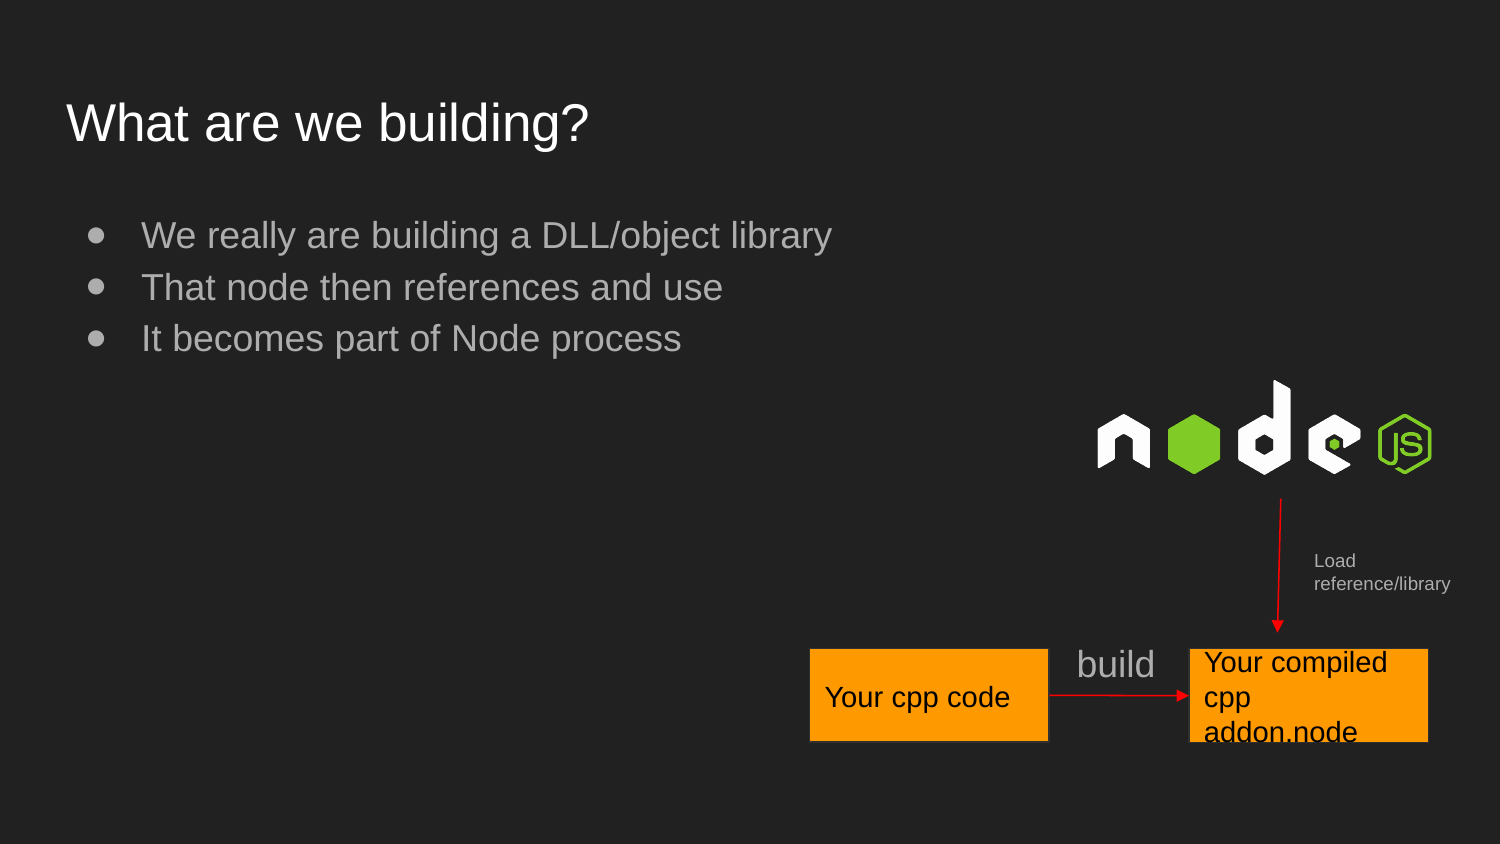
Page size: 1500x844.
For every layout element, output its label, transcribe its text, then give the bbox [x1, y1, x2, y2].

text_box Your cpp code [809, 648, 1050, 743]
picture [1093, 339, 1436, 533]
text_box Your compiled cpp addon.node [1188, 648, 1429, 743]
title What are we building? [51, 72, 1449, 167]
text_box build [1061, 624, 1189, 689]
text_box Load reference/library [1299, 533, 1477, 599]
list We really are building a DLL/object library That node then references and use It becomes part of Node process [51, 189, 868, 750]
